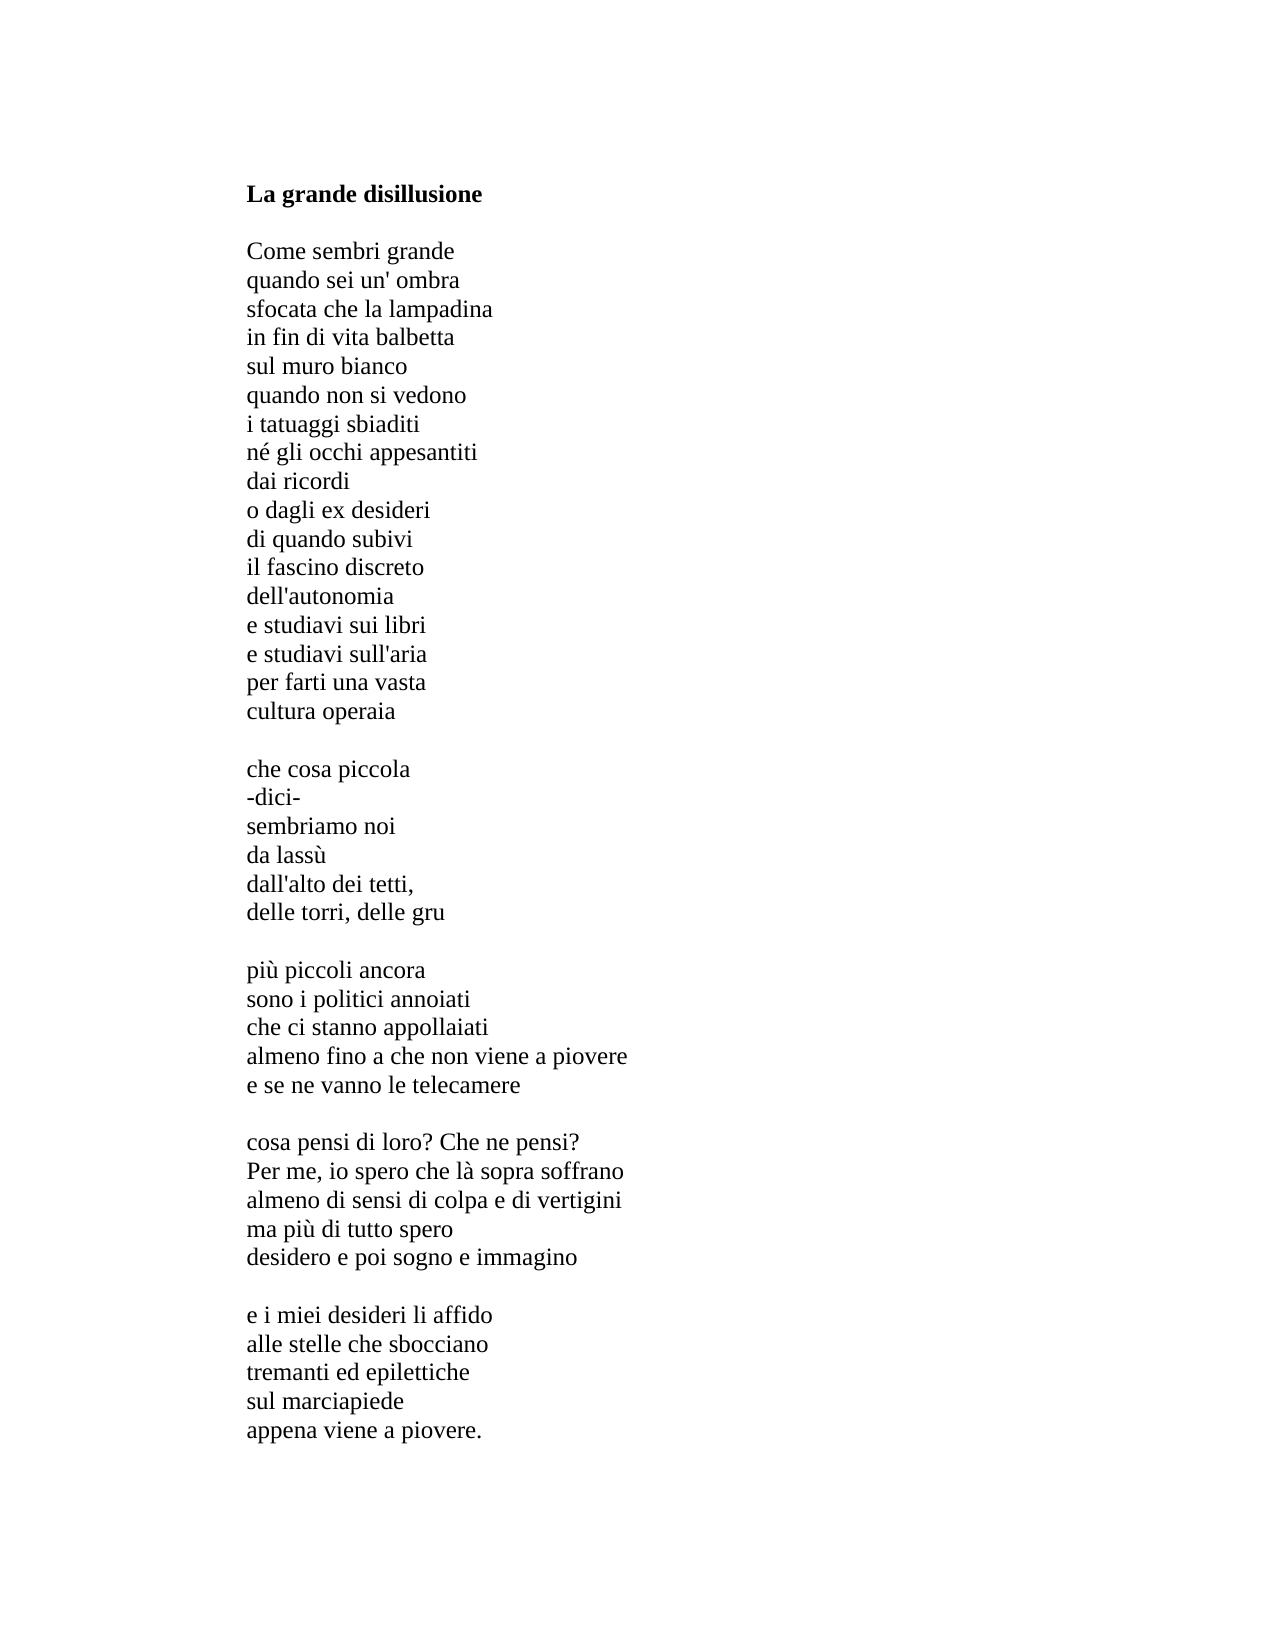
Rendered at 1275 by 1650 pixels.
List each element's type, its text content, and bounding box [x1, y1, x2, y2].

text cosa pensi di loro? Che ne pensi? [187, 1127, 1087, 1156]
text che ci stanno appollaiati [187, 1012, 1087, 1041]
text di quando subivi [187, 524, 1087, 552]
text sul marciapiede [187, 1386, 1087, 1415]
text sono i politici annoiati [187, 984, 1087, 1012]
text in fin di vita balbetta [187, 322, 1087, 351]
text alle stelle che sbocciano [187, 1329, 1087, 1357]
text più piccoli ancora [187, 955, 1087, 984]
text per farti una vasta [187, 667, 1087, 696]
text né gli occhi appesantiti [187, 437, 1087, 466]
text La grande disillusione [187, 179, 1087, 207]
text Come sembri grande [187, 236, 1087, 265]
text e studiavi sull'aria [187, 639, 1087, 667]
text e se ne vanno le telecamere [187, 1070, 1087, 1099]
text i tatuaggi sbiaditi [187, 409, 1087, 437]
text sembriamo noi [187, 811, 1087, 840]
text almeno di sensi di colpa e di vertigini [187, 1185, 1087, 1214]
text sul muro bianco [187, 351, 1087, 380]
text sfocata che la lampadina [187, 294, 1087, 322]
text cultura operaia [187, 696, 1087, 725]
text il fascino discreto [187, 552, 1087, 581]
text quando sei un' ombra [187, 265, 1087, 294]
text o dagli ex desideri [187, 495, 1087, 524]
text appena viene a piovere. [187, 1415, 1087, 1444]
text e studiavi sui libri [187, 610, 1087, 639]
text da lassù [187, 840, 1087, 869]
text tremanti ed epilettiche [187, 1357, 1087, 1386]
text e i miei desideri li affido [187, 1300, 1087, 1329]
text delle torri, delle gru [187, 897, 1087, 926]
text Per me, io spero che là sopra soffrano [187, 1156, 1087, 1185]
text dall'alto dei tetti, [187, 869, 1087, 897]
text dell'autonomia [187, 581, 1087, 610]
text quando non si vedono [187, 380, 1087, 409]
text ma più di tutto spero [187, 1214, 1087, 1242]
text desidero e poi sogno e immagino [187, 1242, 1087, 1271]
text che cosa piccola [187, 754, 1087, 782]
text almeno fino a che non viene a piovere [187, 1041, 1087, 1070]
text -dici- [187, 782, 1087, 811]
text dai ricordi [187, 466, 1087, 495]
